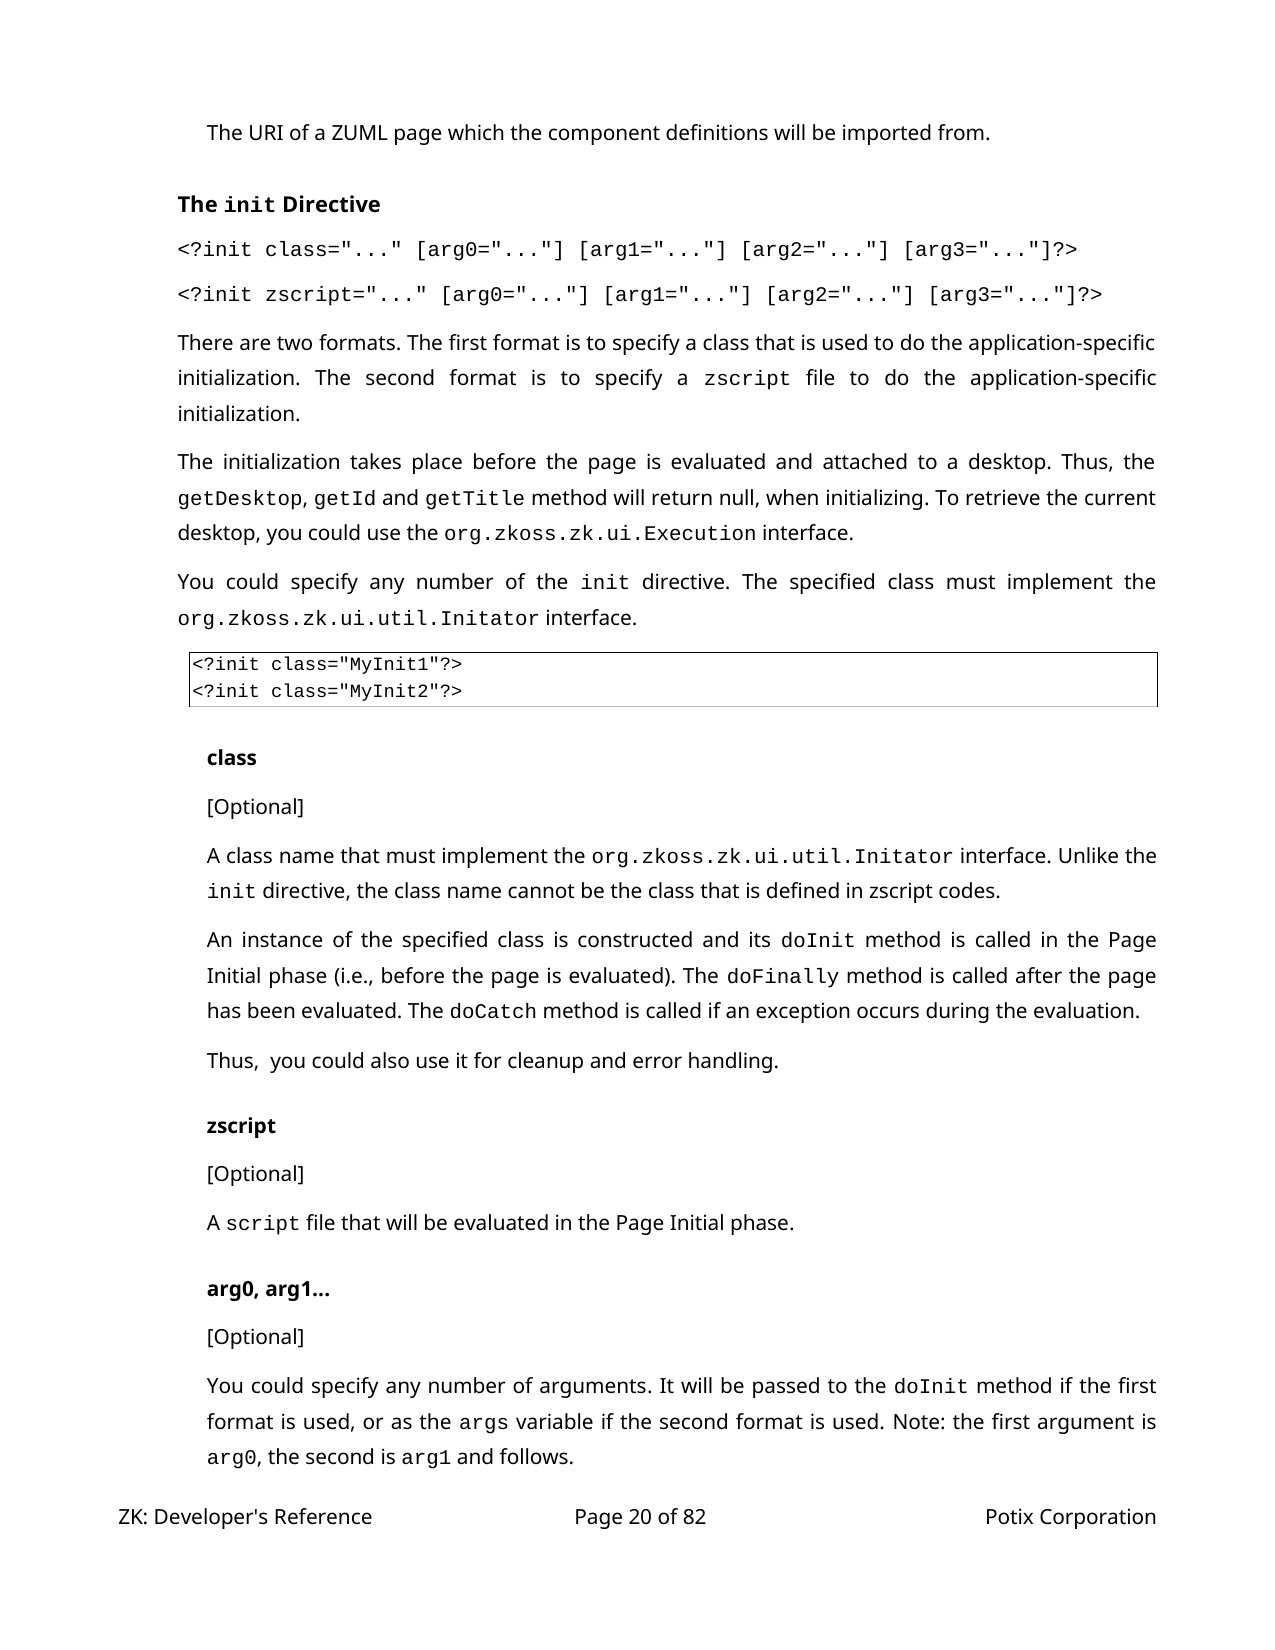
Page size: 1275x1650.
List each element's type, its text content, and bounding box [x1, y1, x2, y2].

text Thus, you could also use it for cleanup and error handling. [207, 1046, 1157, 1074]
text The URI of a ZUML page which the component definitions will be imported from. [207, 118, 1157, 146]
text The initialization takes place before the page is evaluated and attached to a desktop. Thus, the getDesktop, getId and getTitle method will return null, when initializing. To retrieve the current desktop, you could use the org.zkoss.zk.ui.Execution interface. [177, 447, 1157, 547]
text [Optional] [207, 1322, 1157, 1351]
subtitle class [207, 743, 1157, 771]
text You could specify any number of the init directive. The specified class must implement the org.zkoss.zk.ui.util.Initator interface. [177, 567, 1157, 631]
text [Optional] [207, 1159, 1157, 1188]
text There are two formats. The first format is to specify a class that is used to do the application-specific initialization. The second format is to specify a zscript file to do the application-specific initialization. [177, 328, 1157, 427]
text <?init class="MyInit1"?> [190, 653, 1157, 676]
text <?init class="MyInit2"?> [190, 679, 1157, 706]
text You could specify any number of arguments. It will be passed to the doInit method if the first format is used, or as the args variable if the second format is used. Note: the first argument is arg0, the second is arg1 and follows. [207, 1371, 1157, 1471]
text An instance of the specified class is constructed and its doInit method is called in the Page Initial phase (i.e., before the page is evaluated). The doFinally method is called after the page has been evaluated. The doCatch method is called if an exception occurs during the evaluation. [207, 926, 1157, 1025]
text [Optional] [207, 792, 1157, 820]
text <?init zscript="..." [arg0="..."] [arg1="..."] [arg2="..."] [arg3="..."]?> [177, 284, 1157, 307]
subtitle zscript [207, 1111, 1157, 1139]
subtitle arg0, arg1... [207, 1274, 1157, 1302]
text A class name that must implement the org.zkoss.zk.ui.util.Initator interface. Unlike the init directive, the class name cannot be the class that is defined in zscript codes. [207, 841, 1157, 905]
subtitle The init Directive [177, 189, 1157, 219]
text A script file that will be evaluated in the Page Initial phase. [207, 1208, 1157, 1237]
text <?init class="..." [arg0="..."] [arg1="..."] [arg2="..."] [arg3="..."]?> [177, 239, 1157, 263]
